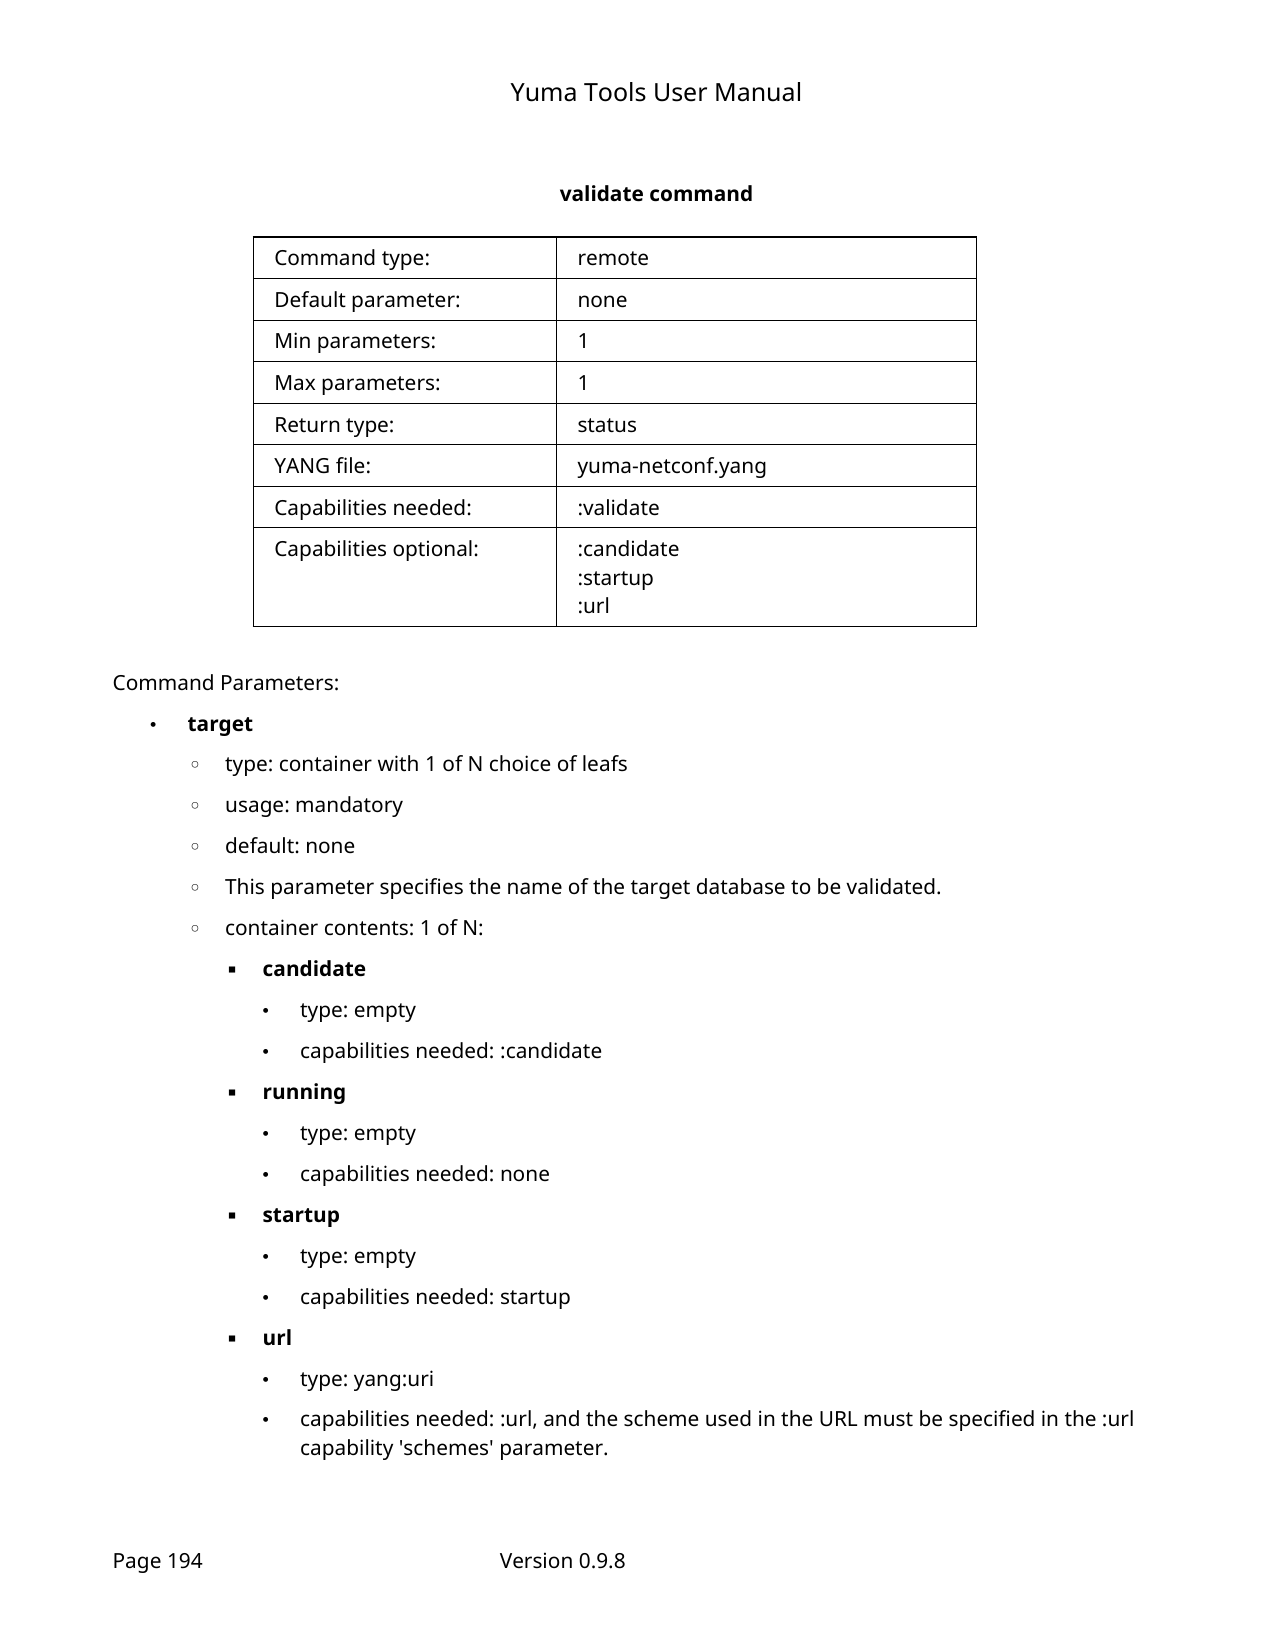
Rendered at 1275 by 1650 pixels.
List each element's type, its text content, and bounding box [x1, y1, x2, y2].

list default: none [187, 831, 1200, 860]
list url [225, 1323, 1200, 1351]
list usage: mandatory [187, 791, 1200, 819]
table_cell :candidate :startup :url [557, 528, 976, 626]
table_cell Default parameter: [254, 279, 556, 319]
list capabilities needed: none [262, 1159, 1200, 1187]
list type: empty [262, 995, 1200, 1024]
table_cell Max parameters: [254, 362, 556, 403]
table_header remote [557, 238, 976, 278]
table_cell :validate [557, 487, 976, 527]
list candidate [225, 954, 1200, 983]
subtitle validate command [127, 179, 1185, 208]
table_cell status [557, 404, 976, 444]
list type: container with 1 of N choice of leafs [187, 749, 1200, 778]
table_cell Capabilities optional: [254, 528, 556, 626]
list capabilities needed: startup [262, 1282, 1200, 1310]
table_cell Capabilities needed: [254, 487, 556, 527]
table_cell YANG file: [254, 445, 556, 486]
table_cell Min parameters: [254, 321, 556, 361]
table_cell yuma-netconf.yang [557, 445, 976, 486]
list startup [225, 1200, 1200, 1228]
list type: empty [262, 1241, 1200, 1269]
list container contents: 1 of N: [187, 913, 1200, 942]
list This parameter specifies the name of the target database to be validated. [187, 872, 1200, 901]
table_header Command type: [254, 238, 556, 278]
table_cell Return type: [254, 404, 556, 444]
list target [150, 709, 1200, 737]
table_cell 1 [557, 321, 976, 361]
text Command Parameters: [112, 668, 1200, 696]
list running [225, 1077, 1200, 1106]
list type: empty [262, 1118, 1200, 1146]
list capabilities needed: :candidate [262, 1036, 1200, 1064]
list capabilities needed: :url, and the scheme used in the URL must be specified in the :url capability 'schemes' parameter. [262, 1404, 1200, 1461]
list type: yang:uri [262, 1364, 1200, 1392]
table_cell none [557, 279, 976, 319]
table_cell 1 [557, 362, 976, 403]
